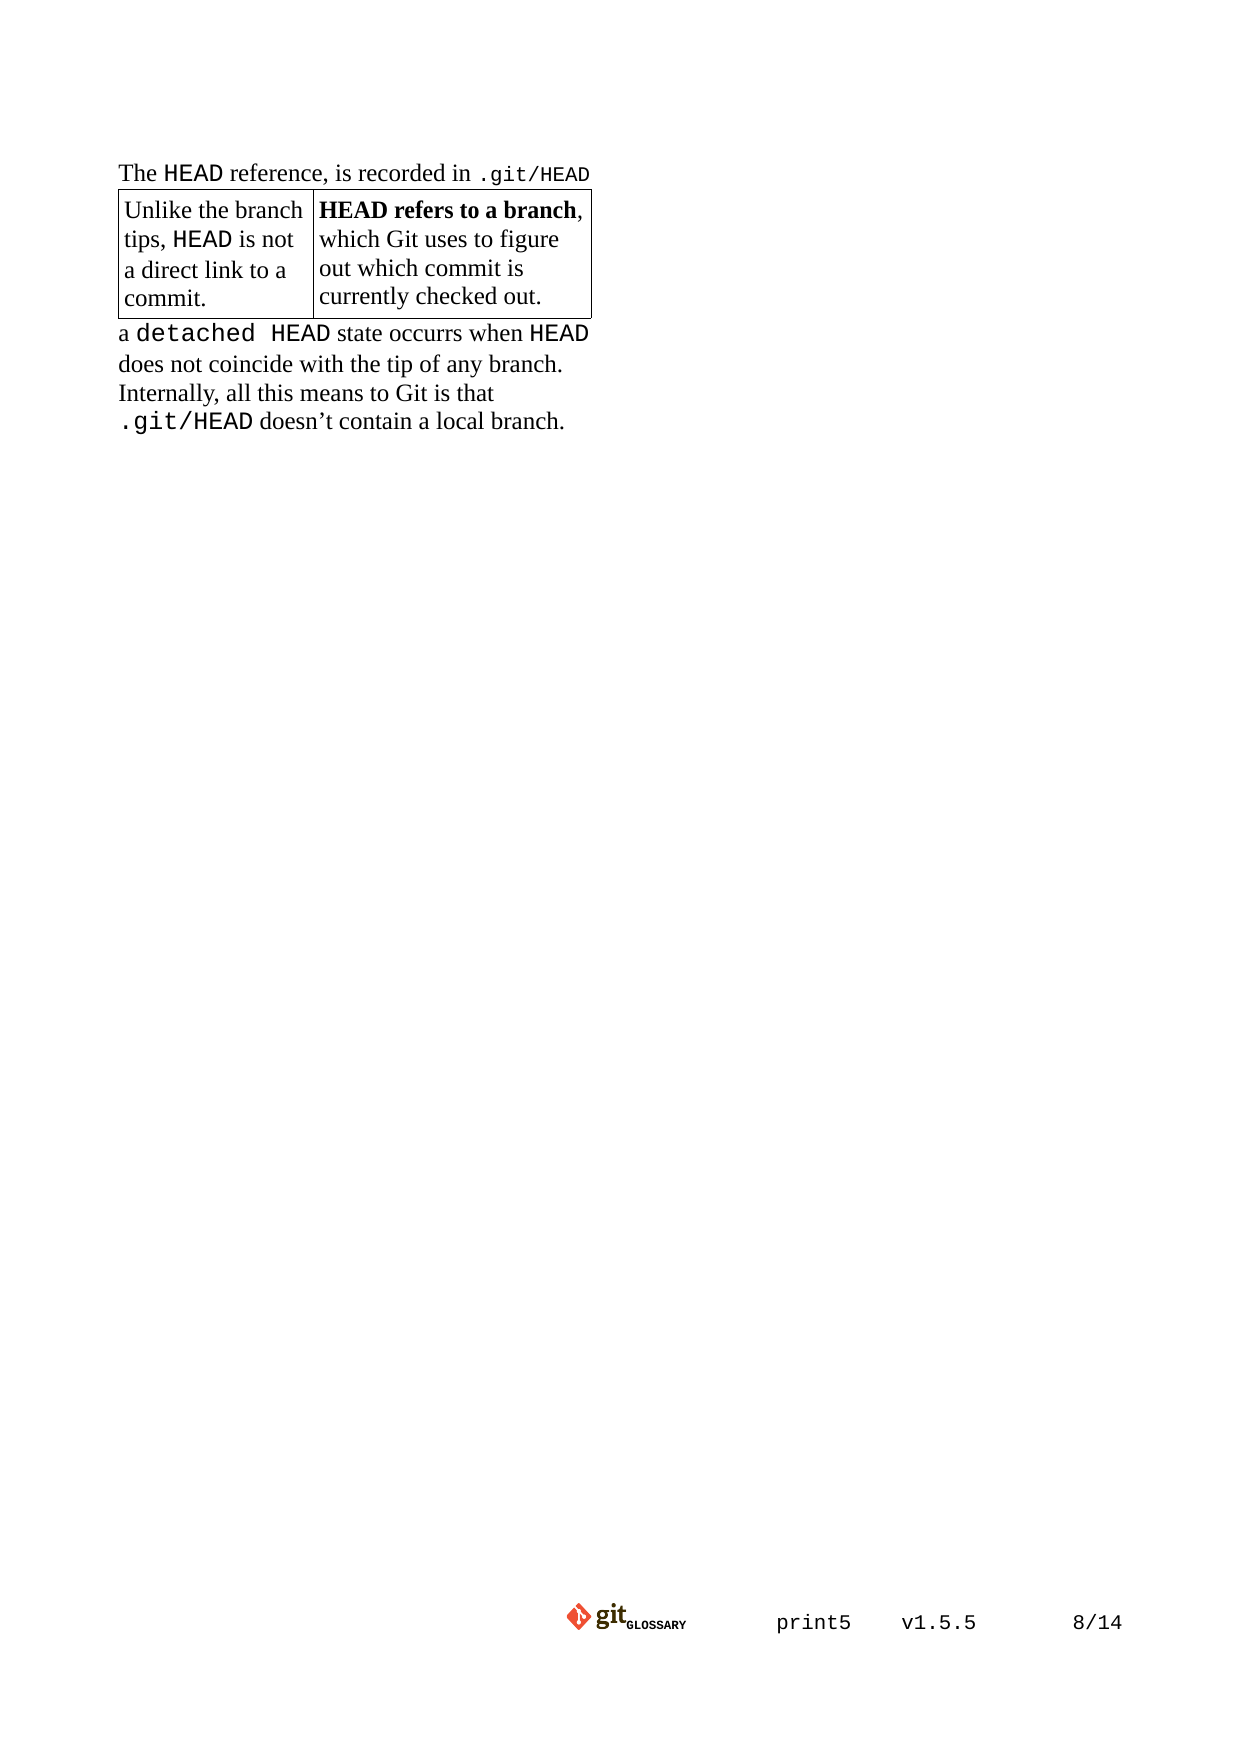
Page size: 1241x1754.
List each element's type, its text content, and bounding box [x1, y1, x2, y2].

table_header Unlike the branch tips, HEAD is not a direct link to a commit. [119, 190, 313, 318]
text The HEAD reference, is recorded in .git/HEAD [118, 158, 591, 189]
text a detached HEAD state occurrs when HEAD does not coincide with the tip of any branch. Internally, all this means to Git is that .git/HEAD doesn’t contain a local branch. [118, 319, 591, 437]
table_header HEAD refers to a branch, which Git uses to figure out which commit is currently checked out. [314, 190, 591, 318]
picture [566, 1603, 627, 1630]
